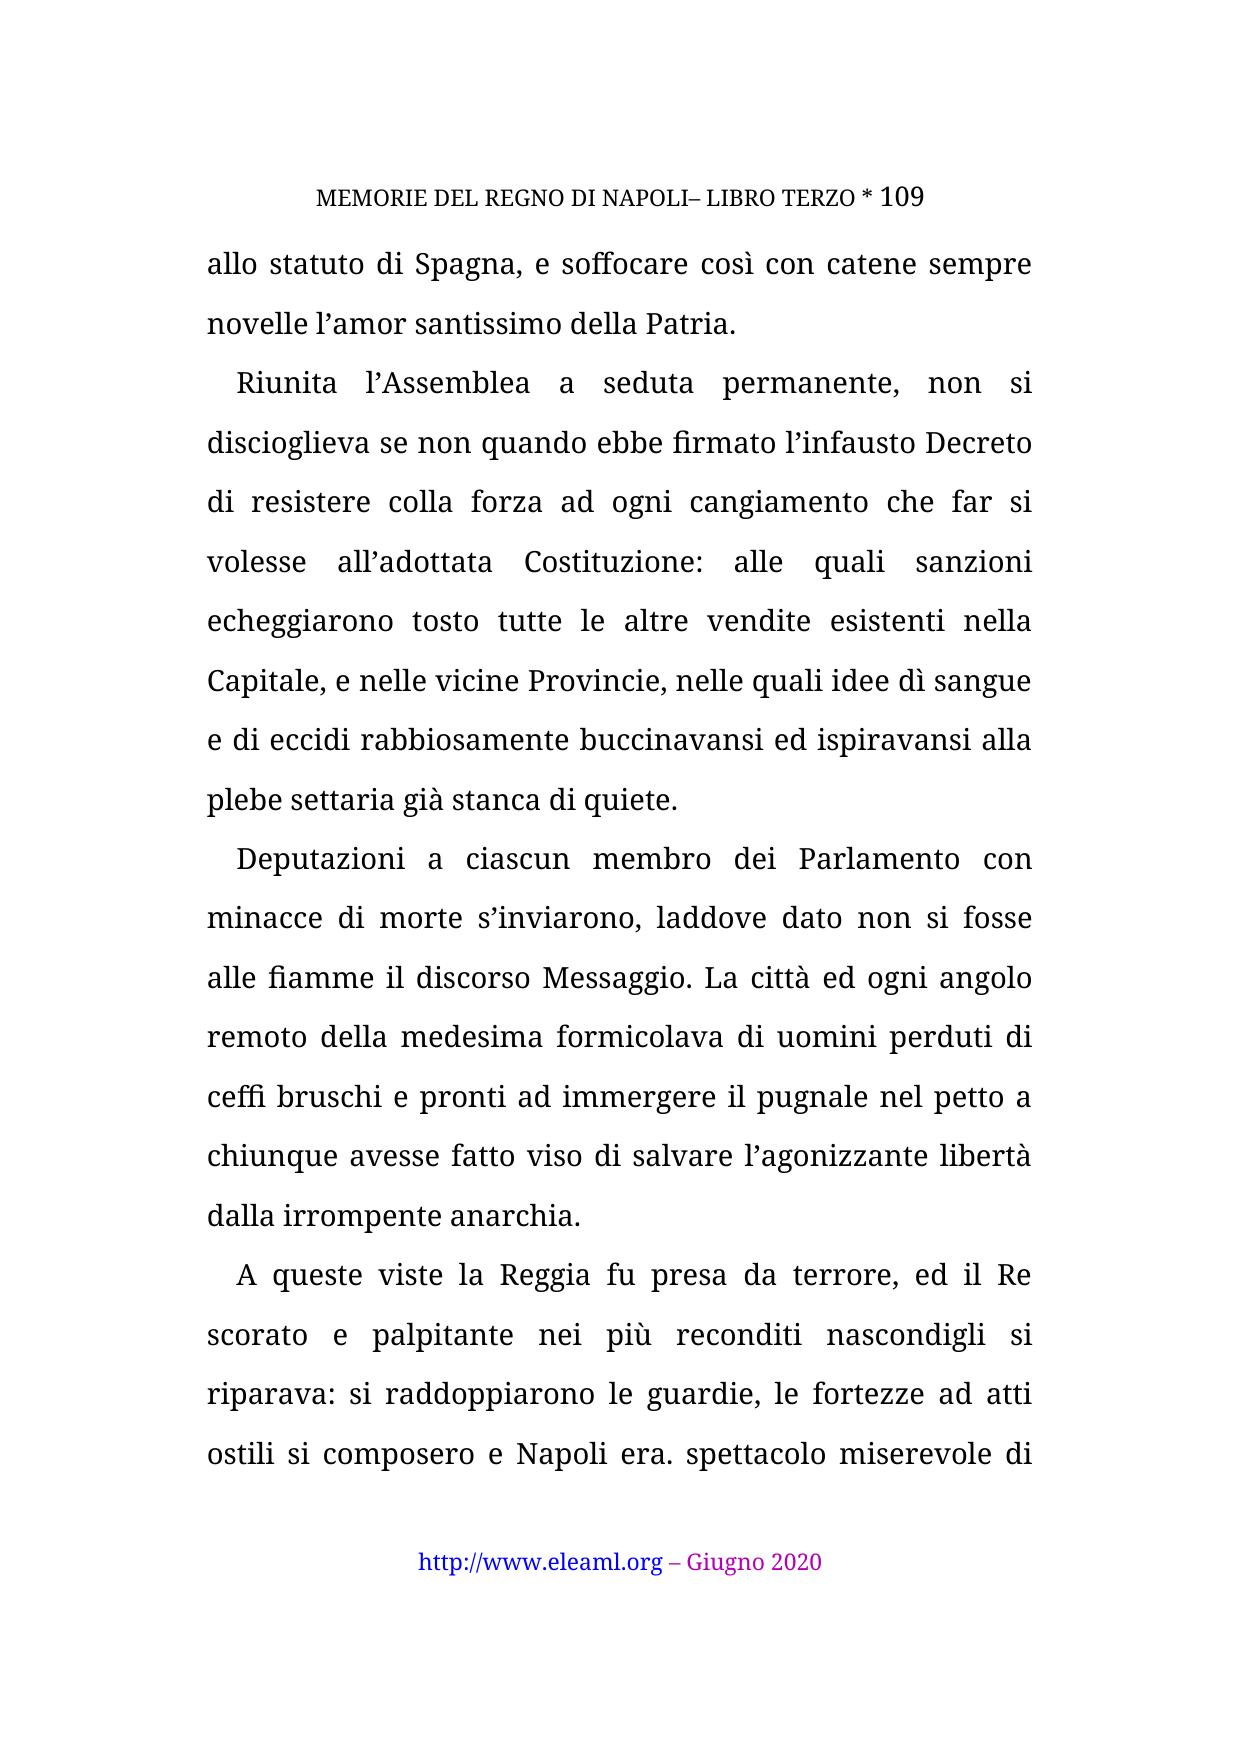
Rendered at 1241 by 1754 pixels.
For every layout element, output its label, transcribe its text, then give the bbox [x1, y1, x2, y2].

text Riunita l’Assemblea a seduta permanente, non si discioglieva se non quando ebbe firmato l’infausto Decreto di resistere colla forza ad ogni cangiamento che far si volesse all’adottata Costituzione: alle quali sanzioni echeggiarono tosto tutte le altre vendite esistenti nella Capitale, e nelle vicine Provincie, nelle quali idee dì sangue e di eccidi rabbiosamente buccinavansi ed ispiravansi alla plebe settaria già stanca di quiete. [207, 362, 1033, 818]
text Deputazioni a ciascun membro dei Parlamento con minacce di morte s’inviarono, laddove dato non si fosse alle fiamme il discorso Messaggio. La città ed ogni angolo remoto della medesima formicolava di uomini perduti di ceffi bruschi e pronti ad immergere il pugnale nel petto a chiunque avesse fatto viso di salvare l’agonizzante libertà dalla irrompente anarchia. [207, 838, 1033, 1235]
text allo statuto di Spagna, e soffocare così con catene sempre novelle l’amor santissimo della Patria. [207, 243, 1033, 343]
text A queste viste la Reggia fu presa da terrore, ed il Re scorato e palpitante nei più reconditi nascondigli si riparava: si raddoppiarono le guardie, le fortezze ad atti ostili si composero e Napoli era. spettacolo miserevole di [207, 1255, 1033, 1473]
